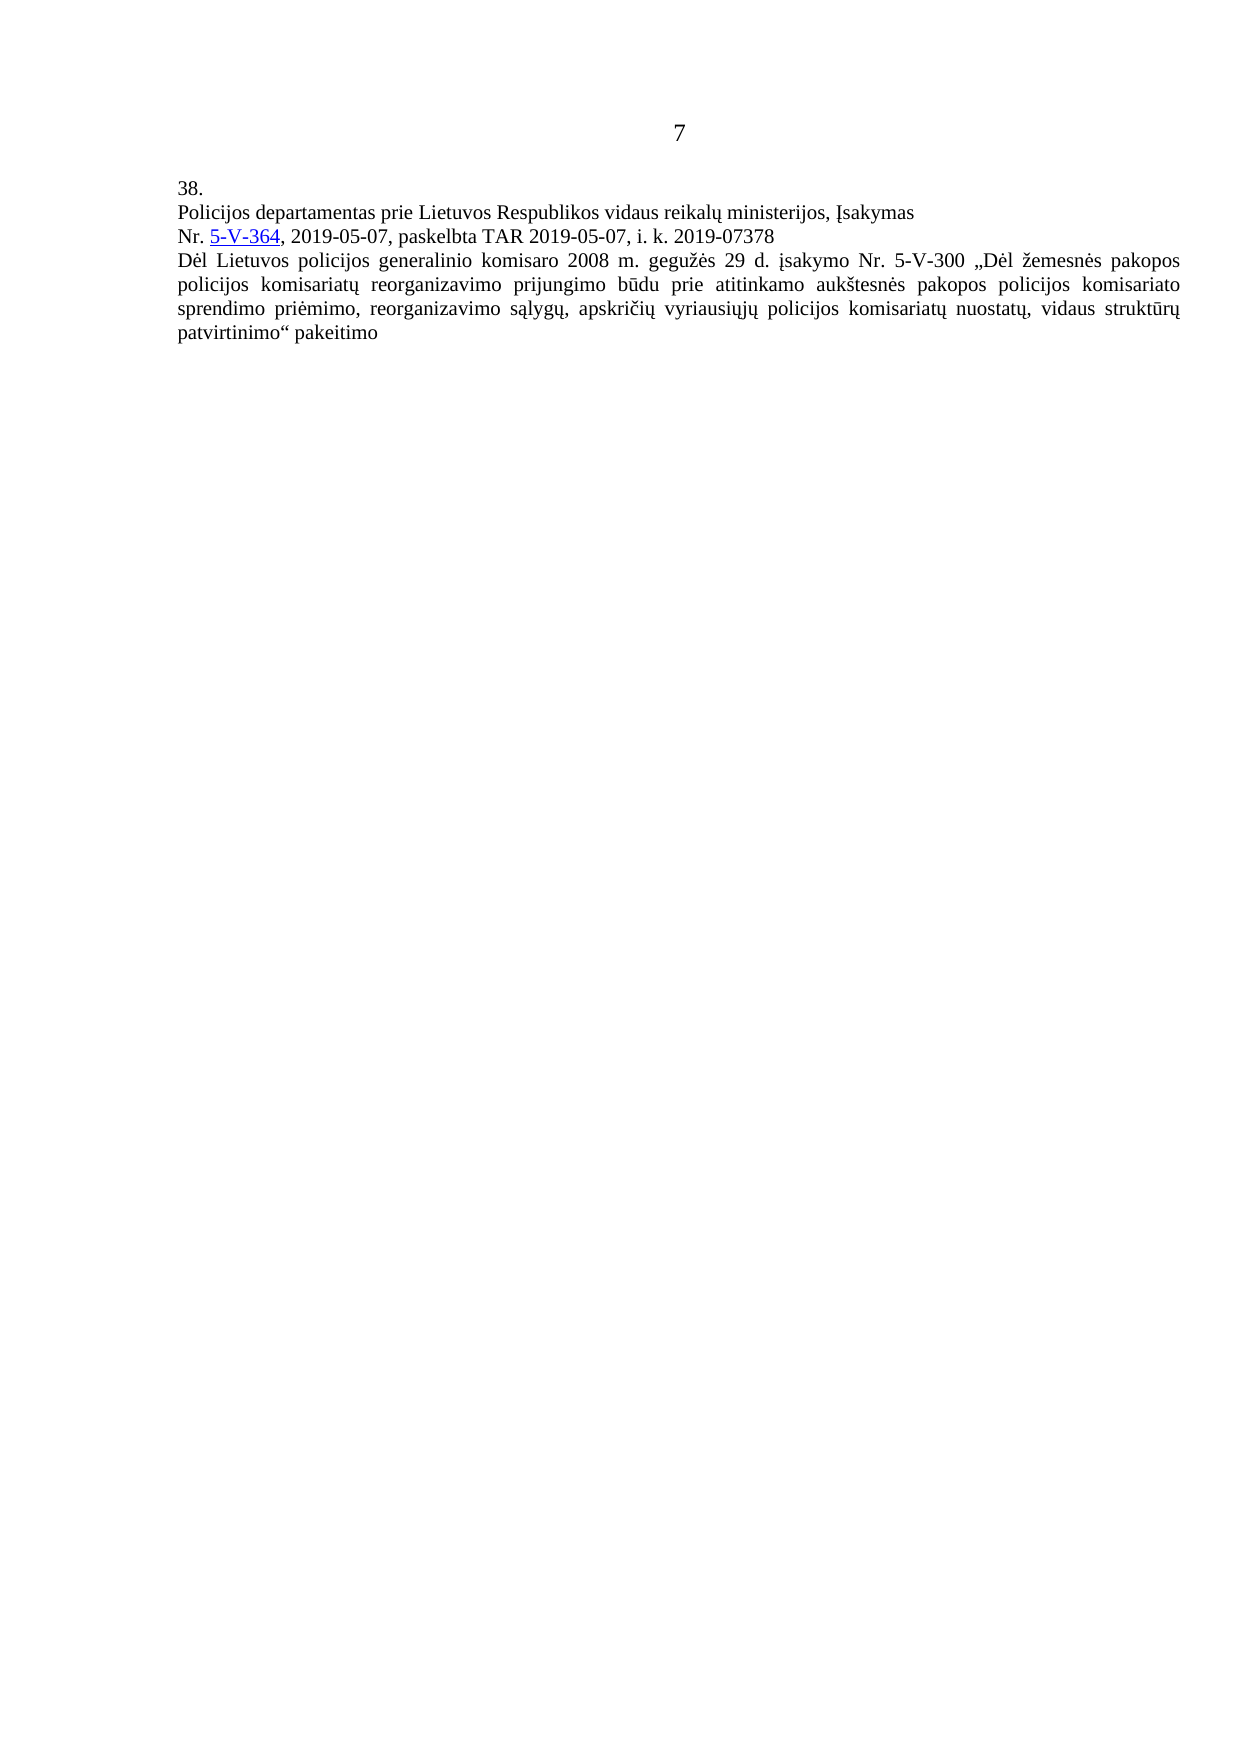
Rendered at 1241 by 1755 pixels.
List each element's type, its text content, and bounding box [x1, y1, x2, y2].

text Policijos departamentas prie Lietuvos Respublikos vidaus reikalų ministerijos, Įsakymas [177, 200, 1181, 224]
text Nr. 5-V-364, 2019-05-07, paskelbta TAR 2019-05-07, i. k. 2019-07378 [177, 224, 1181, 248]
text Dėl Lietuvos policijos generalinio komisaro 2008 m. gegužės 29 d. įsakymo Nr. 5-V-300 „Dėl žemesnės pakopos policijos komisariatų reorganizavimo prijungimo būdu prie atitinkamo aukštesnės pakopos policijos komisariato sprendimo priėmimo, reorganizavimo sąlygų, apskričių vyriausiųjų policijos komisariatų nuostatų, vidaus struktūrų patvirtinimo“ pakeitimo [177, 248, 1181, 344]
text 38. [177, 176, 1181, 200]
